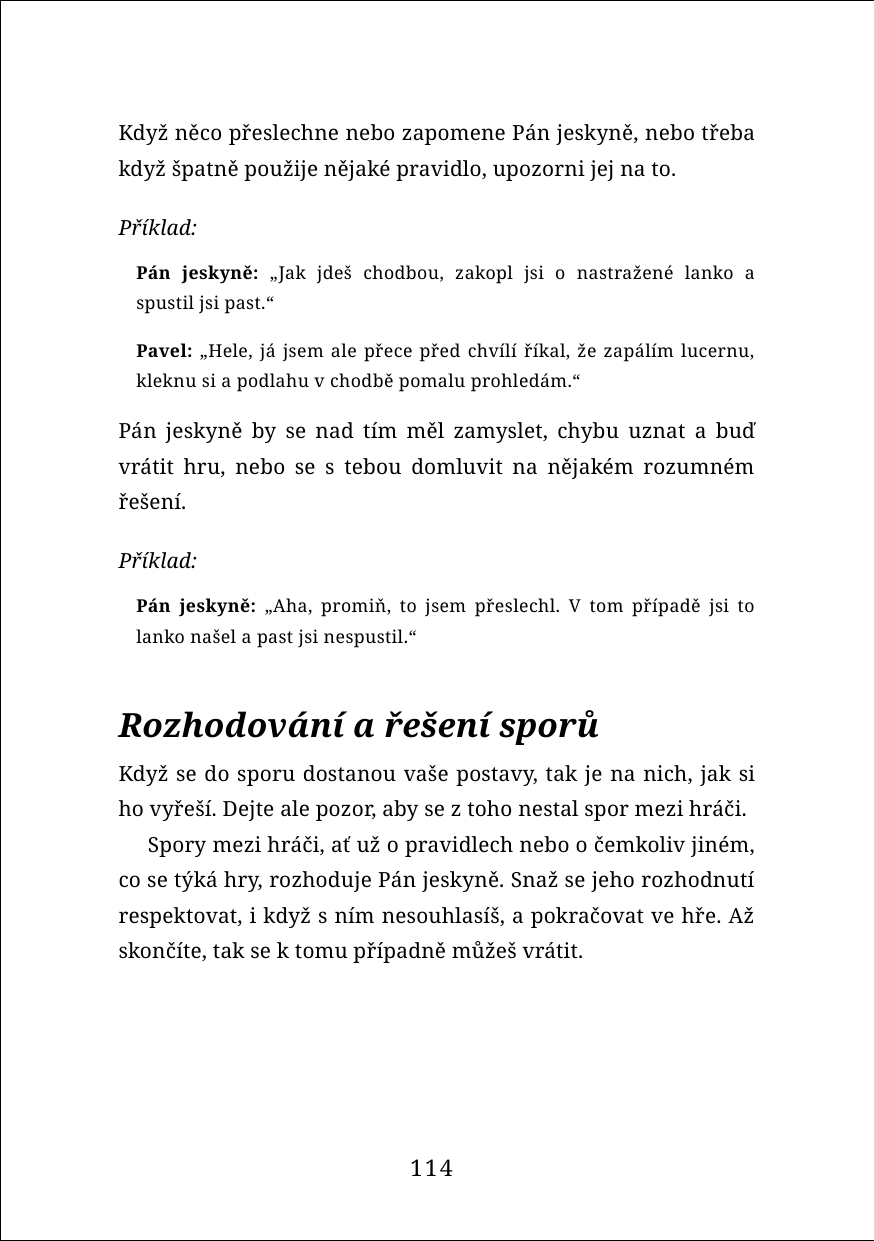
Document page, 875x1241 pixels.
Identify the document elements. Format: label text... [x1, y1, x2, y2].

text Příklad: [118, 547, 756, 575]
text Pán jeskyně: „Aha, promiň, to jsem přeslechl. V tom případě jsi to lanko našel a past jsi nespustil.“ [136, 594, 756, 648]
subtitle Rozhodování a řešení sporů [118, 702, 756, 747]
text Příklad: [118, 213, 756, 241]
text Když něco přeslechne nebo zapomene Pán jeskyně, nebo třeba když špatně použije nějaké pravidlo, upozorni jej na to. [118, 118, 756, 182]
text Když se do sporu dostanou vaše postavy, tak je na nich, jak si ho vyřeší. Dejte ale pozor, aby se z toho nestal spor mezi hráči. Spory mezi hráči, ať už o pravidlech nebo o čemkoliv jiném, co se týká hry, rozhoduje Pán jeskyně. Snaž se jeho rozhodnutí respektovat, i když s ním nesouhlasíš, a pokračovat ve hře. Až skončíte, tak se k tomu případně můžeš vrátit. [118, 759, 756, 965]
text Pán jeskyně by se nad tím měl zamyslet, chybu uznat a buď vrátit hru, nebo se s tebou domluvit na nějakém rozumném řešení. [118, 416, 756, 516]
text Pán jeskyně: „Jak jdeš chodbou, zakopl jsi o nastražené lanko a spustil jsi past.“ [136, 260, 756, 314]
text Pavel: „Hele, já jsem ale přece před chvílí říkal, že zapálím lucernu, kleknu si a podlahu v chodbě pomalu prohledám.“ [136, 338, 756, 393]
